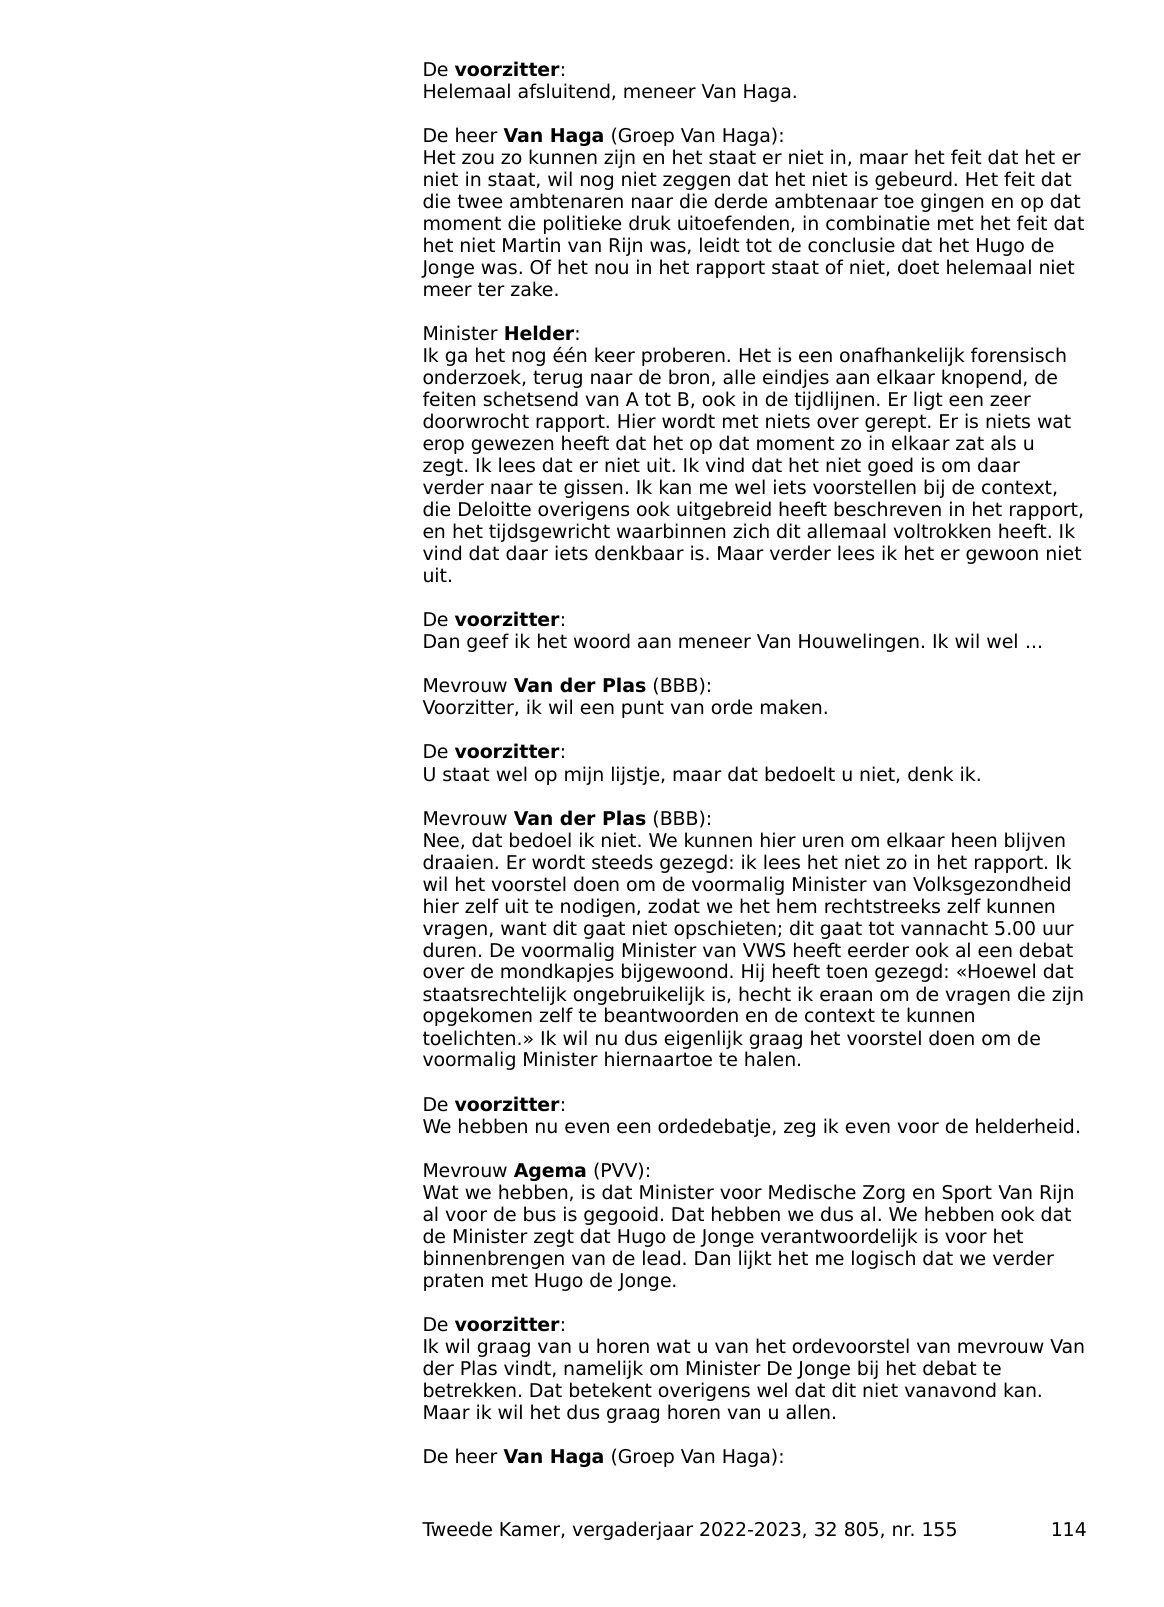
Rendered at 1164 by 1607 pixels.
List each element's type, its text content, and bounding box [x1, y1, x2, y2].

text Het zou zo kunnen zijn en het staat er niet in, maar het feit dat het er niet in staat, wil nog niet zeggen dat het niet is gebeurd. Het feit dat die twee ambtenaren naar die derde ambtenaar toe gingen en op dat moment die politieke druk uitoefenden, in combinatie met het feit dat het niet Martin van Rijn was, leidt tot de conclusie dat het Hugo de Jonge was. Of het nou in het rapport staat of niet, doet helemaal niet meer ter zake. [422, 147, 1087, 301]
text Mevrouw Van der Plas (BBB): [422, 675, 1087, 697]
text Mevrouw Van der Plas (BBB): [422, 808, 1087, 829]
text De voorzitter: [422, 1093, 1087, 1116]
text Ik ga het nog één keer proberen. Het is een onafhankelijk forensisch onderzoek, terug naar de bron, alle eindjes aan elkaar knopend, de feiten schetsend van A tot B, ook in de tijdlijnen. Er ligt een zeer doorwrocht rapport. Hier wordt met niets over gerept. Er is niets wat erop gewezen heeft dat het op dat moment zo in elkaar zat als u zegt. Ik lees dat er niet uit. Ik vind dat het niet goed is om daar verder naar te gissen. Ik kan me wel iets voorstellen bij de context, die Deloitte overigens ook uitgebreid heeft beschreven in het rapport, en het tijdsgewricht waarbinnen zich dit allemaal voltrokken heeft. Ik vind dat daar iets denkbaar is. Maar verder lees ik het er gewoon niet uit. [422, 345, 1087, 587]
text Ik wil graag van u horen wat u van het ordevoorstel van mevrouw Van der Plas vindt, namelijk om Minister De Jonge bij het debat te betrekken. Dat betekent overigens wel dat dit niet vanavond kan. Maar ik wil het dus graag horen van u allen. [422, 1336, 1087, 1424]
text Voorzitter, ik wil een punt van orde maken. [422, 697, 1087, 719]
text Nee, dat bedoel ik niet. We kunnen hier uren om elkaar heen blijven draaien. Er wordt steeds gezegd: ik lees het niet zo in het rapport. Ik wil het voorstel doen om de voormalig Minister van Volksgezondheid hier zelf uit te nodigen, zodat we het hem rechtstreeks zelf kunnen vragen, want dit gaat niet opschieten; dit gaat tot vannacht 5.00 uur duren. De voormalig Minister van VWS heeft eerder ook al een debat over de mondkapjes bijgewoond. Hij heeft toen gezegd: «Hoewel dat staatsrechtelijk ongebruikelijk is, hecht ik eraan om de vragen die zijn opgekomen zelf te beantwoorden en de context te kunnen toelichten.» Ik wil nu dus eigenlijk graag het voorstel doen om de voormalig Minister hiernaartoe te halen. [422, 829, 1087, 1071]
text Dan geef ik het woord aan meneer Van Houwelingen. Ik wil wel ... [422, 631, 1087, 653]
text De voorzitter: [422, 609, 1087, 631]
text Minister Helder: [422, 323, 1087, 345]
text De heer Van Haga (Groep Van Haga): [422, 1446, 1087, 1468]
text U staat wel op mijn lijstje, maar dat bedoelt u niet, denk ik. [422, 763, 1087, 785]
text We hebben nu even een ordedebatje, zeg ik even voor de helderheid. [422, 1116, 1087, 1137]
text De voorzitter: [422, 59, 1087, 81]
text Helemaal afsluitend, meneer Van Haga. [422, 81, 1087, 103]
text Wat we hebben, is dat Minister voor Medische Zorg en Sport Van Rijn al voor de bus is gegooid. Dat hebben we dus al. We hebben ook dat de Minister zegt dat Hugo de Jonge verantwoordelijk is voor het binnenbrengen van de lead. Dan lijkt het me logisch dat we verder praten met Hugo de Jonge. [422, 1182, 1087, 1292]
text De voorzitter: [422, 741, 1087, 763]
text Mevrouw Agema (PVV): [422, 1160, 1087, 1182]
text De heer Van Haga (Groep Van Haga): [422, 125, 1087, 147]
text De voorzitter: [422, 1314, 1087, 1336]
